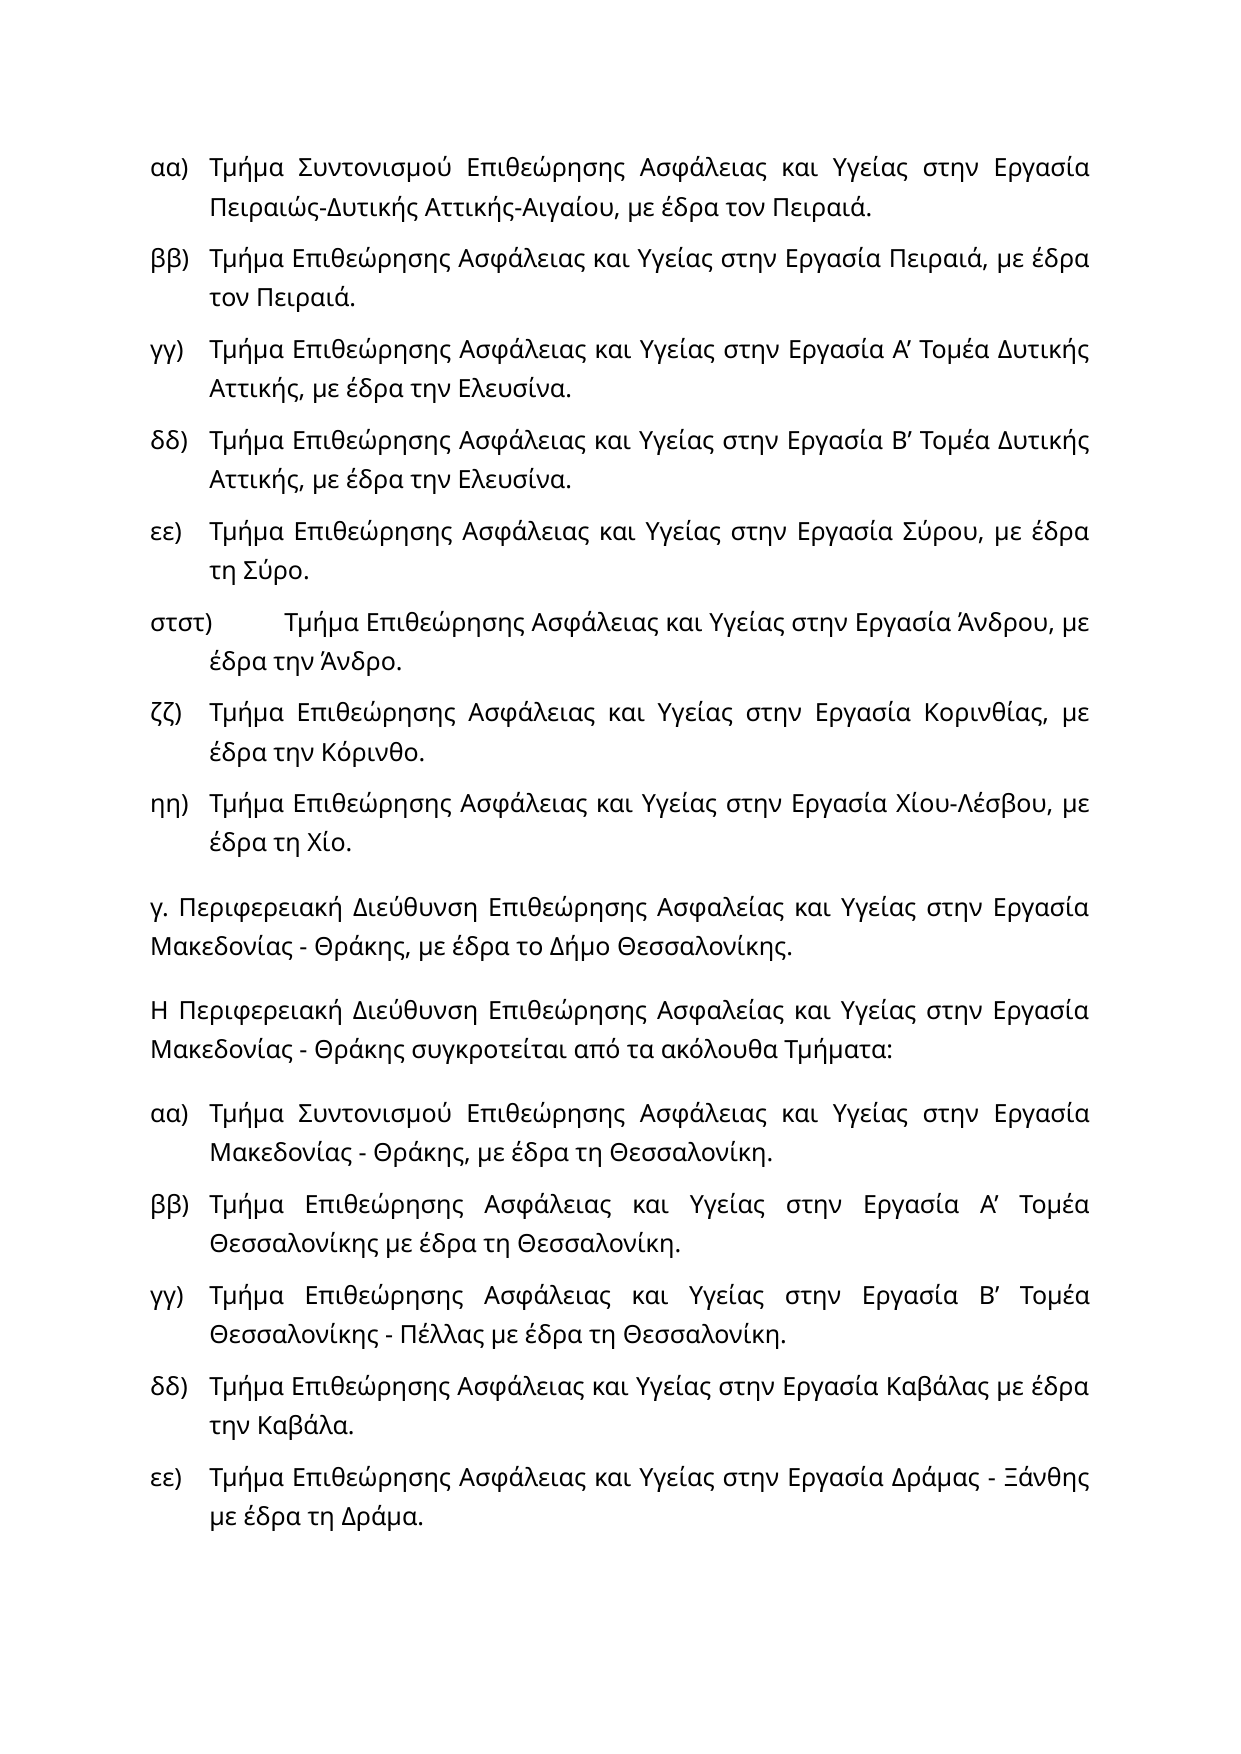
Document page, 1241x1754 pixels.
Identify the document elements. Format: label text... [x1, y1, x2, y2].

list ββ) Τμήμα Επιθεώρησης Ασφάλειας και Υγείας στην Εργασία Πειραιά, με έδρα τον Πειραιά. [150, 241, 1090, 314]
list εε) Τμήμα Επιθεώρησης Ασφάλειας και Υγείας στην Εργασία Δράμας - Ξάνθης με έδρα τη Δράμα. [150, 1459, 1090, 1532]
text γ. Περιφερειακή Διεύθυνση Επιθεώρησης Ασφαλείας και Υγείας στην Εργασία Μακεδονίας - Θράκης, με έδρα το Δήμο Θεσσαλονίκης. [150, 889, 1090, 962]
list αα) Τμήμα Συντονισμού Επιθεώρησης Ασφάλειας και Υγείας στην Εργασία Πειραιώς-Δυτικής Αττικής-Αιγαίου, με έδρα τον Πειραιά. [150, 150, 1090, 223]
text Η Περιφερειακή Διεύθυνση Επιθεώρησης Ασφαλείας και Υγείας στην Εργασία Μακεδονίας - Θράκης συγκροτείται από τα ακόλουθα Τμήματα: [150, 992, 1090, 1066]
list στστ) Τμήμα Επιθεώρησης Ασφάλειας και Υγείας στην Εργασία Άνδρου, με έδρα την Άνδρο. [150, 604, 1090, 677]
list ηη) Τμήμα Επιθεώρησης Ασφάλειας και Υγείας στην Εργασία Χίου-Λέσβου, με έδρα τη Χίο. [150, 786, 1090, 859]
list ζζ) Τμήμα Επιθεώρησης Ασφάλειας και Υγείας στην Εργασία Κορινθίας, με έδρα την Κόρινθο. [150, 695, 1090, 768]
list γγ) Τμήμα Επιθεώρησης Ασφάλειας και Υγείας στην Εργασία Β’ Τομέα Θεσσαλονίκης - Πέλλας με έδρα τη Θεσσαλονίκη. [150, 1277, 1090, 1351]
list γγ) Τμήμα Επιθεώρησης Ασφάλειας και Υγείας στην Εργασία Α’ Τομέα Δυτικής Αττικής, με έδρα την Ελευσίνα. [150, 332, 1090, 405]
list εε) Τμήμα Επιθεώρησης Ασφάλειας και Υγείας στην Εργασία Σύρου, με έδρα τη Σύρο. [150, 513, 1090, 587]
list αα) Τμήμα Συντονισμού Επιθεώρησης Ασφάλειας και Υγείας στην Εργασία Μακεδονίας - Θράκης, με έδρα τη Θεσσαλονίκη. [150, 1096, 1090, 1169]
list δδ) Τμήμα Επιθεώρησης Ασφάλειας και Υγείας στην Εργασία Β’ Τομέα Δυτικής Αττικής, με έδρα την Ελευσίνα. [150, 422, 1090, 496]
list ββ) Τμήμα Επιθεώρησης Ασφάλειας και Υγείας στην Εργασία Α’ Τομέα Θεσσαλονίκης με έδρα τη Θεσσαλονίκη. [150, 1187, 1090, 1260]
list δδ) Τμήμα Επιθεώρησης Ασφάλειας και Υγείας στην Εργασία Καβάλας με έδρα την Καβάλα. [150, 1368, 1090, 1442]
